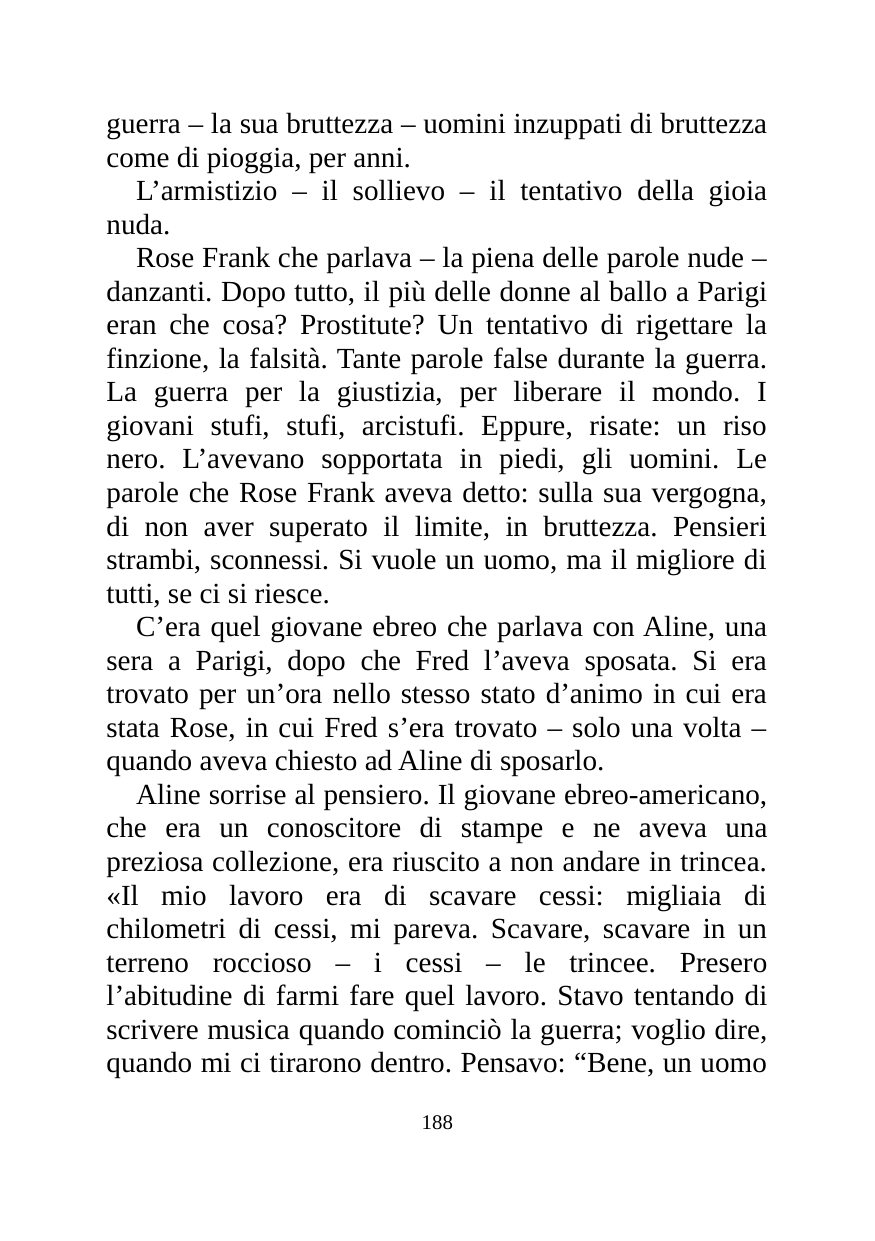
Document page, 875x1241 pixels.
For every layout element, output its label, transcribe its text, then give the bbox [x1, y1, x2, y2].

text L’armistizio – il sollievo – il tentativo della gioia nuda. [106, 173, 768, 240]
text guerra – la sua bruttezza – uomini inzuppati di bruttezza come di pioggia, per anni. [106, 106, 768, 173]
text C’era quel giovane ebreo che parlava con Aline, una sera a Parigi, dopo che Fred l’aveva sposata. Si era trovato per un’ora nello stesso stato d’animo in cui era stata Rose, in cui Fred s’era trovato – solo una volta – quando aveva chiesto ad Aline di sposarlo. [106, 609, 768, 777]
text Rose Frank che parlava – la piena delle parole nude – danzanti. Dopo tutto, il più delle donne al ballo a Parigi eran che cosa? Prostitute? Un tentativo di rigettare la finzione, la falsità. Tante parole false durante la guerra. La guerra per la giustizia, per liberare il mondo. I giovani stufi, stufi, arcistufi. Eppure, risate: un riso nero. L’avevano sopportata in piedi, gli uomini. Le parole che Rose Frank aveva detto: sulla sua vergogna, di non aver superato il limite, in bruttezza. Pensieri strambi, sconnessi. Si vuole un uomo, ma il migliore di tutti, se ci si riesce. [106, 240, 768, 609]
text Aline sorrise al pensiero. Il giovane ebreo-americano, che era un conoscitore di stampe e ne aveva una preziosa collezione, era riuscito a non andare in trincea. «Il mio lavoro era di scavare cessi: migliaia di chilometri di cessi, mi pareva. Scavare, scavare in un terreno roccioso – i cessi – le trincee. Presero l’abitudine di farmi fare quel lavoro. Stavo tentando di scrivere musica quando cominciò la guerra; voglio dire, quando mi ci tirarono dentro. Pensavo: “Bene, un uomo [106, 777, 768, 1079]
